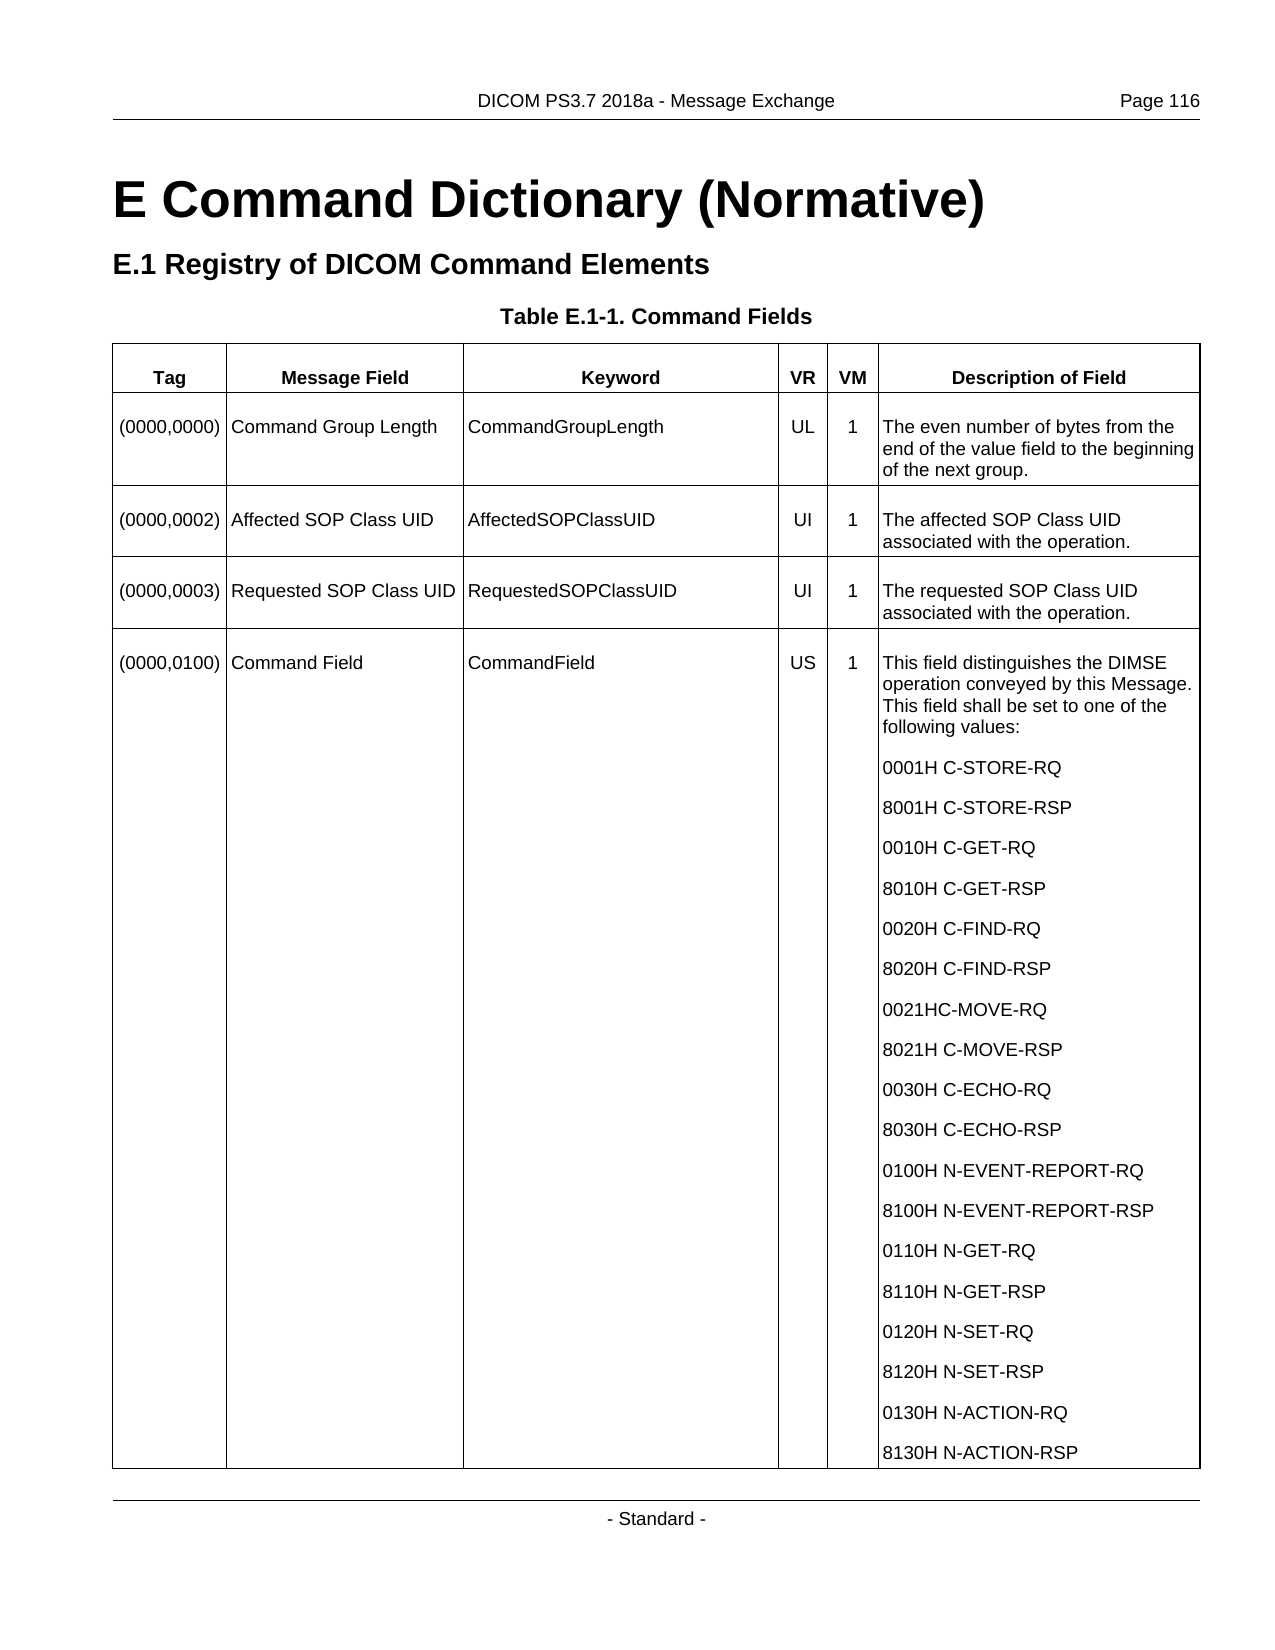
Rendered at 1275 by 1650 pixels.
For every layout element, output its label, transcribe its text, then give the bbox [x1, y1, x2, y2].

table_cell 1 [828, 629, 878, 1467]
table_header Message Field [227, 344, 463, 392]
table_cell (0000,0003) [113, 557, 226, 627]
table_cell RequestedSOPClassUID [464, 557, 778, 627]
table_cell CommandField [464, 629, 778, 1467]
table_cell UI [779, 486, 827, 556]
table_cell Requested SOP Class UID [227, 557, 463, 627]
table_cell The even number of bytes from the end of the value field to the beginning of the next group. [879, 393, 1199, 485]
table_cell 1 [828, 557, 878, 627]
table_cell UI [779, 557, 827, 627]
table_cell Affected SOP Class UID [227, 486, 463, 556]
table_cell (0000,0002) [113, 486, 226, 556]
table_header Tag [113, 344, 226, 392]
table_cell Command Field [227, 629, 463, 1467]
table_cell This field distinguishes the DIMSE operation conveyed by this Message. This field shall be set to one of the following values: 0001H C-STORE-RQ 8001H C-STORE-RSP 0010H C-GET-RQ 8010H C-GET-RSP 0020H C-FIND-RQ 8020H C-FIND-RSP 0021HC-MOVE-RQ 8021H C-MOVE-RSP 0030H C-ECHO-RQ 8030H C-ECHO-RSP 0100H N-EVENT-REPORT-RQ 8100H N-EVENT-REPORT-RSP 0110H N-GET-RQ 8110H N-GET-RSP 0120H N-SET-RQ 8120H N-SET-RSP 0130H N-ACTION-RQ 8130H N-ACTION-RSP [879, 629, 1199, 1467]
table_cell Command Group Length [227, 393, 463, 485]
table_header Keyword [464, 344, 778, 392]
table_header VM [828, 344, 878, 392]
table_header VR [779, 344, 827, 392]
text E Command Dictionary (Normative) [112, 169, 1200, 228]
table_cell (0000,0000) [113, 393, 226, 485]
table_cell 1 [828, 393, 878, 485]
table_cell The requested SOP Class UID associated with the operation. [879, 557, 1199, 627]
table_cell US [779, 629, 827, 1467]
table_cell CommandGroupLength [464, 393, 778, 485]
table_cell The affected SOP Class UID associated with the operation. [879, 486, 1199, 556]
table_cell UL [779, 393, 827, 485]
table_cell AffectedSOPClassUID [464, 486, 778, 556]
table_cell 1 [828, 486, 878, 556]
table_cell (0000,0100) [113, 629, 226, 1467]
table_header Description of Field [879, 344, 1199, 392]
text E.1 Registry of DICOM Command Elements [112, 247, 1200, 281]
text Table E.1-1. Command Fields [112, 303, 1200, 329]
